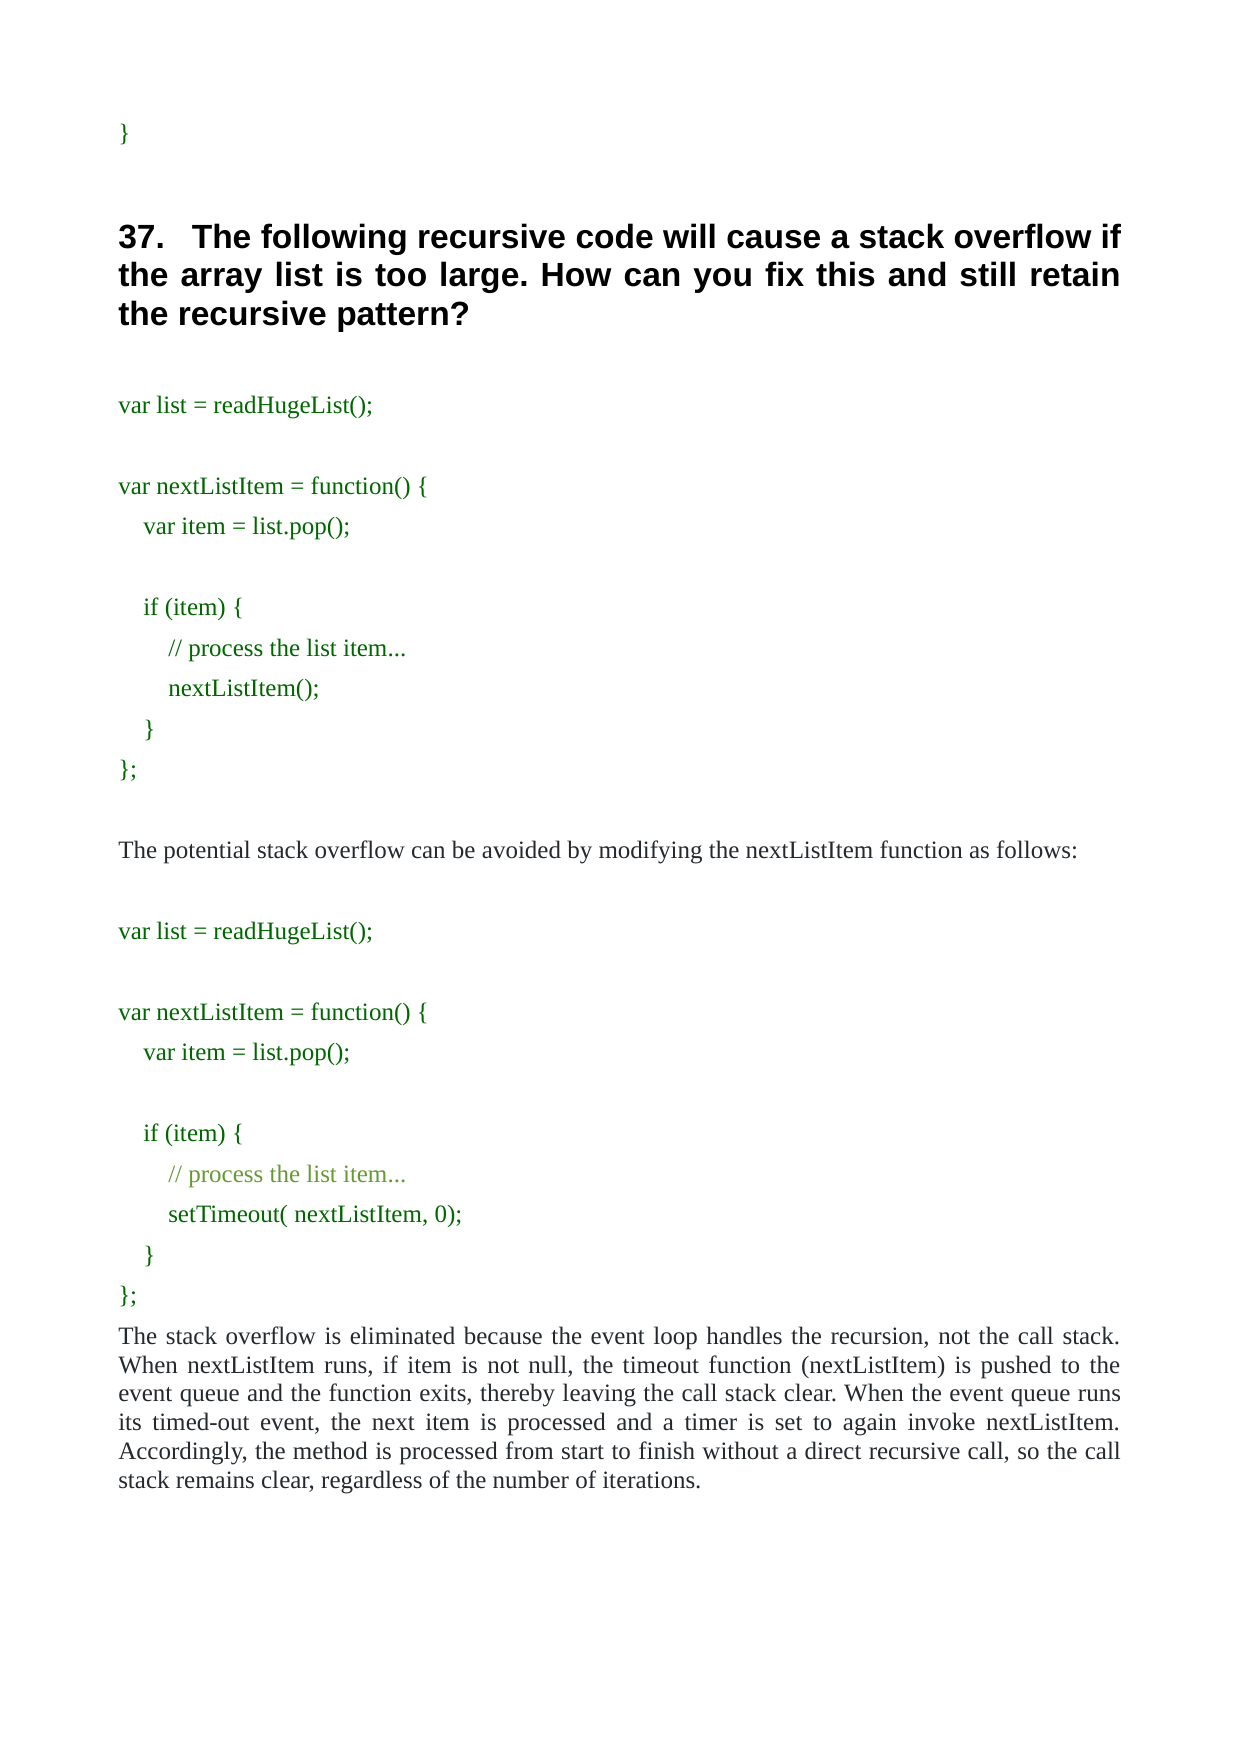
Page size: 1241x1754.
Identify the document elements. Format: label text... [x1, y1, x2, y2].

text nextListItem(); [118, 673, 1122, 702]
text if (item) { [118, 1118, 1122, 1147]
text // process the list item... [118, 1159, 1122, 1188]
text The stack overflow is eliminated because the event loop handles the recursion, not the call stack. When nextListItem runs, if item is not null, the timeout function (nextListItem) is pushed to the event queue and the function exits, thereby leaving the call stack clear. When the event queue runs its timed-out event, the next item is processed and a timer is set to again invoke nextListItem. Accordingly, the method is processed from start to finish without a direct recursive call, so the call stack remains clear, regardless of the number of iterations. [118, 1321, 1122, 1493]
text if (item) { [118, 592, 1122, 621]
text var item = list.pop(); [118, 511, 1122, 540]
text var nextListItem = function() { [118, 997, 1122, 1026]
text setTimeout( nextListItem, 0); [118, 1199, 1122, 1228]
text The potential stack overflow can be avoided by modifying the nextListItem function as follows: [118, 835, 1122, 864]
text var item = list.pop(); [118, 1037, 1122, 1066]
text var list = readHugeList(); [118, 916, 1122, 944]
text } [118, 118, 1122, 147]
text var nextListItem = function() { [118, 471, 1122, 499]
text } [118, 1240, 1122, 1269]
text // process the list item... [118, 633, 1122, 662]
text var list = readHugeList(); [118, 390, 1122, 419]
text }; [118, 1280, 1122, 1309]
subtitle The following recursive code will cause a stack overflow if the array list is too large. How can you fix this and still retain the recursive pattern? [118, 216, 1122, 332]
text } [118, 714, 1122, 743]
text }; [118, 754, 1122, 783]
